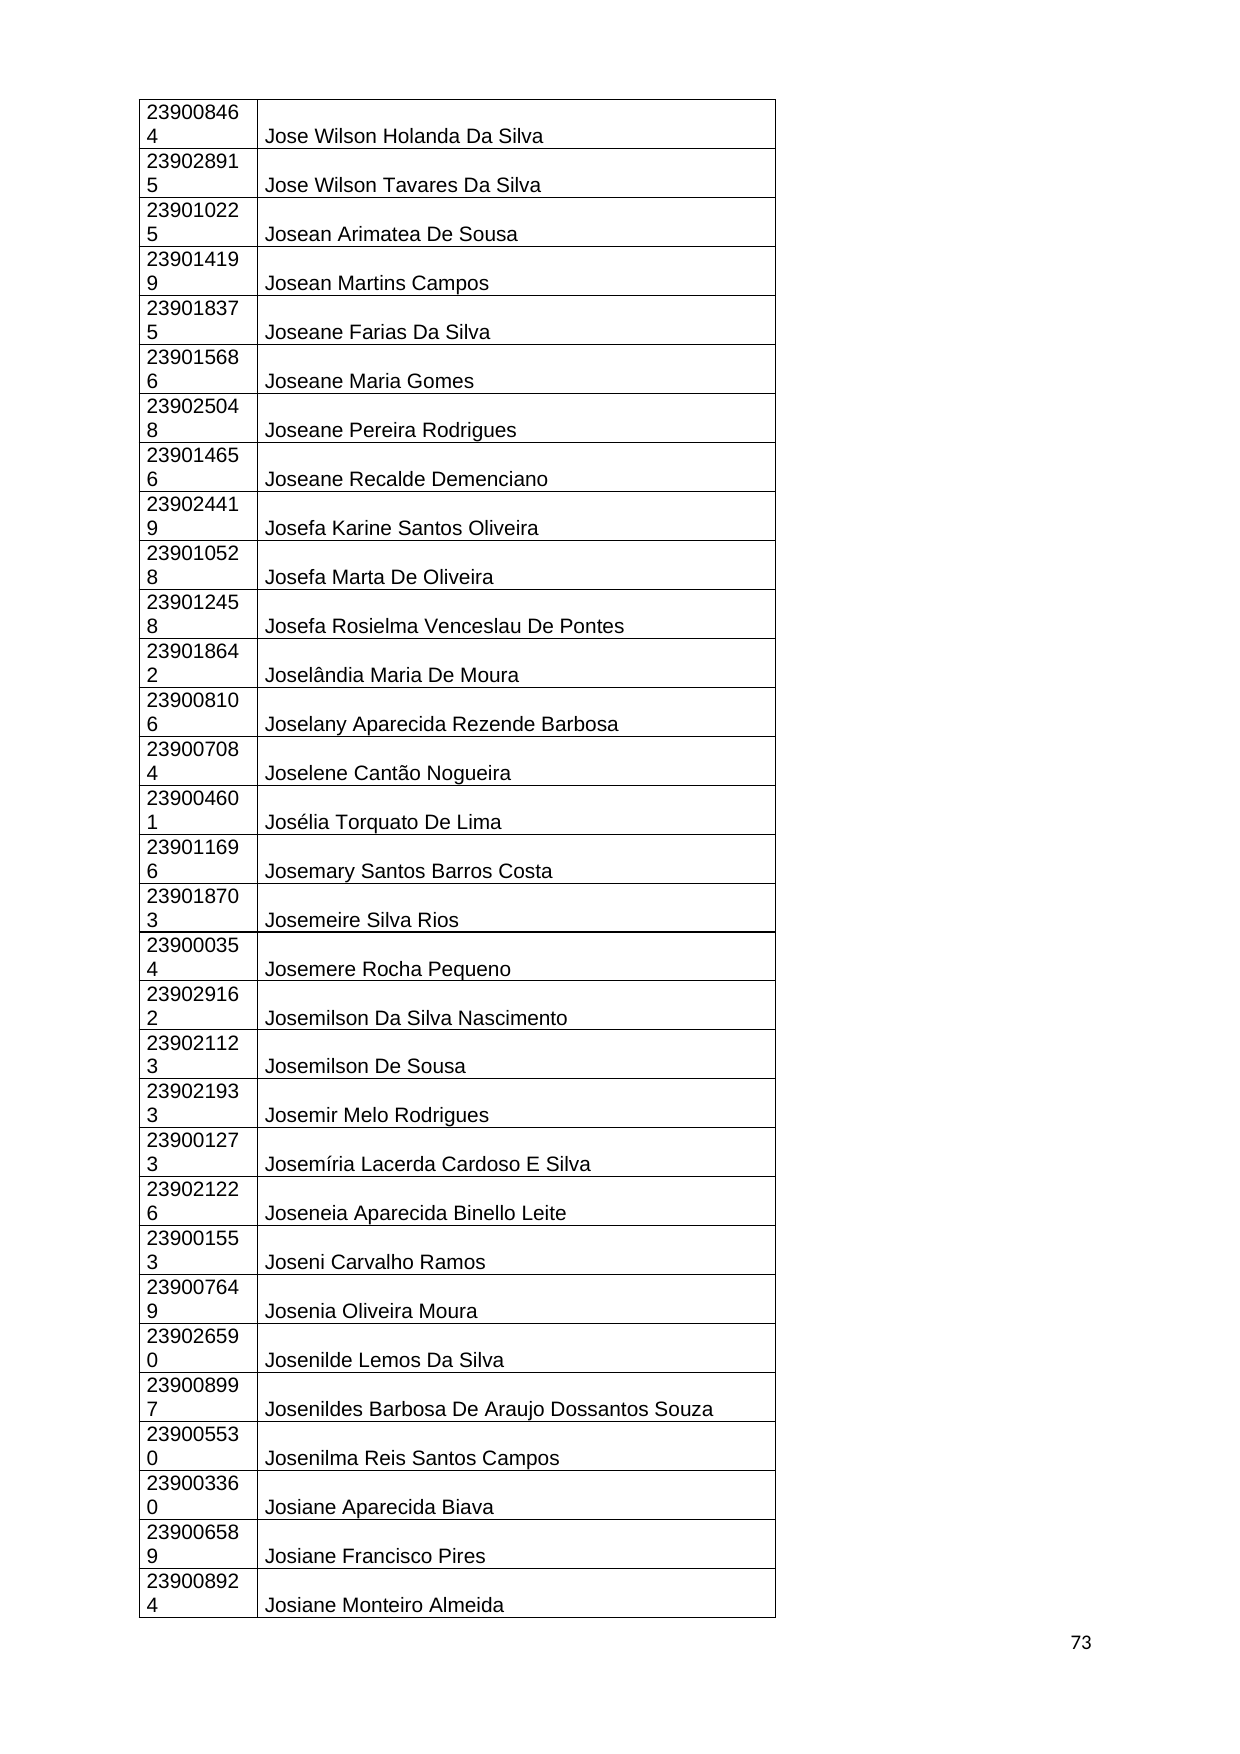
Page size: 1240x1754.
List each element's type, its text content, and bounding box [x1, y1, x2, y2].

table_cell Joseane Recalde Demenciano [258, 443, 775, 491]
table_cell 239025048 [140, 394, 257, 442]
table_cell Joselene Cantão Nogueira [258, 737, 775, 784]
table_cell Joseane Maria Gomes [258, 345, 775, 393]
table_cell 239014199 [140, 247, 257, 295]
table_cell Josemilson De Sousa [258, 1030, 775, 1078]
table_cell Josemere Rocha Pequeno [258, 933, 775, 980]
table_cell 239007649 [140, 1275, 257, 1323]
table_cell 239010528 [140, 541, 257, 589]
table_cell 239005530 [140, 1422, 257, 1470]
table_cell 239010225 [140, 198, 257, 246]
table_cell Josenia Oliveira Moura [258, 1275, 775, 1323]
table_cell 239011696 [140, 835, 257, 882]
table_cell Joseane Pereira Rodrigues [258, 394, 775, 442]
table_cell Josean Arimatea De Sousa [258, 198, 775, 246]
table_cell 239008997 [140, 1373, 257, 1421]
table_cell 239001553 [140, 1226, 257, 1274]
table_cell Josefa Marta De Oliveira [258, 541, 775, 589]
table_cell Josenilma Reis Santos Campos [258, 1422, 775, 1470]
table_cell 239018375 [140, 296, 257, 344]
table_cell 239007084 [140, 737, 257, 784]
table_cell 239006589 [140, 1520, 257, 1568]
table_cell 239014656 [140, 443, 257, 491]
table_cell Josemilson Da Silva Nascimento [258, 981, 775, 1029]
table_cell 239008924 [140, 1569, 257, 1617]
table_cell 239021123 [140, 1030, 257, 1078]
table_cell Josiane Aparecida Biava [258, 1471, 775, 1519]
table_cell Jose Wilson Tavares Da Silva [258, 149, 775, 197]
table_cell Josefa Karine Santos Oliveira [258, 492, 775, 540]
table_cell 239024419 [140, 492, 257, 540]
table_cell 239008464 [140, 100, 257, 148]
table_cell Joseane Farias Da Silva [258, 296, 775, 344]
table_cell Josemary Santos Barros Costa [258, 835, 775, 882]
table_cell 239028915 [140, 149, 257, 197]
table_cell Joselândia Maria De Moura [258, 639, 775, 687]
table_cell 239029162 [140, 981, 257, 1029]
table_cell 239018642 [140, 639, 257, 687]
table_cell Jose Wilson Holanda Da Silva [258, 100, 775, 148]
table_cell 239003360 [140, 1471, 257, 1519]
table_cell 239012458 [140, 590, 257, 638]
table_cell Josemir Melo Rodrigues [258, 1079, 775, 1127]
table_cell Joseneia Aparecida Binello Leite [258, 1177, 775, 1225]
table_cell 239004601 [140, 786, 257, 833]
table_cell Josenildes Barbosa De Araujo Dossantos Souza [258, 1373, 775, 1421]
table_cell Josemíria Lacerda Cardoso E Silva [258, 1128, 775, 1176]
table_cell 239001273 [140, 1128, 257, 1176]
table_cell 239008106 [140, 688, 257, 736]
table_cell Josemeire Silva Rios [258, 884, 775, 931]
table_cell Josenilde Lemos Da Silva [258, 1324, 775, 1372]
table_cell 239026590 [140, 1324, 257, 1372]
table_cell 239015686 [140, 345, 257, 393]
table_cell Josélia Torquato De Lima [258, 786, 775, 833]
table_cell Joselany Aparecida Rezende Barbosa [258, 688, 775, 736]
table_cell Josean Martins Campos [258, 247, 775, 295]
table_cell 239021226 [140, 1177, 257, 1225]
table_cell 239021933 [140, 1079, 257, 1127]
table_cell 239018703 [140, 884, 257, 931]
table_cell Josiane Monteiro Almeida [258, 1569, 775, 1617]
table_cell Joseni Carvalho Ramos [258, 1226, 775, 1274]
table_cell 239000354 [140, 933, 257, 980]
table_cell Josiane Francisco Pires [258, 1520, 775, 1568]
table_cell Josefa Rosielma Venceslau De Pontes [258, 590, 775, 638]
